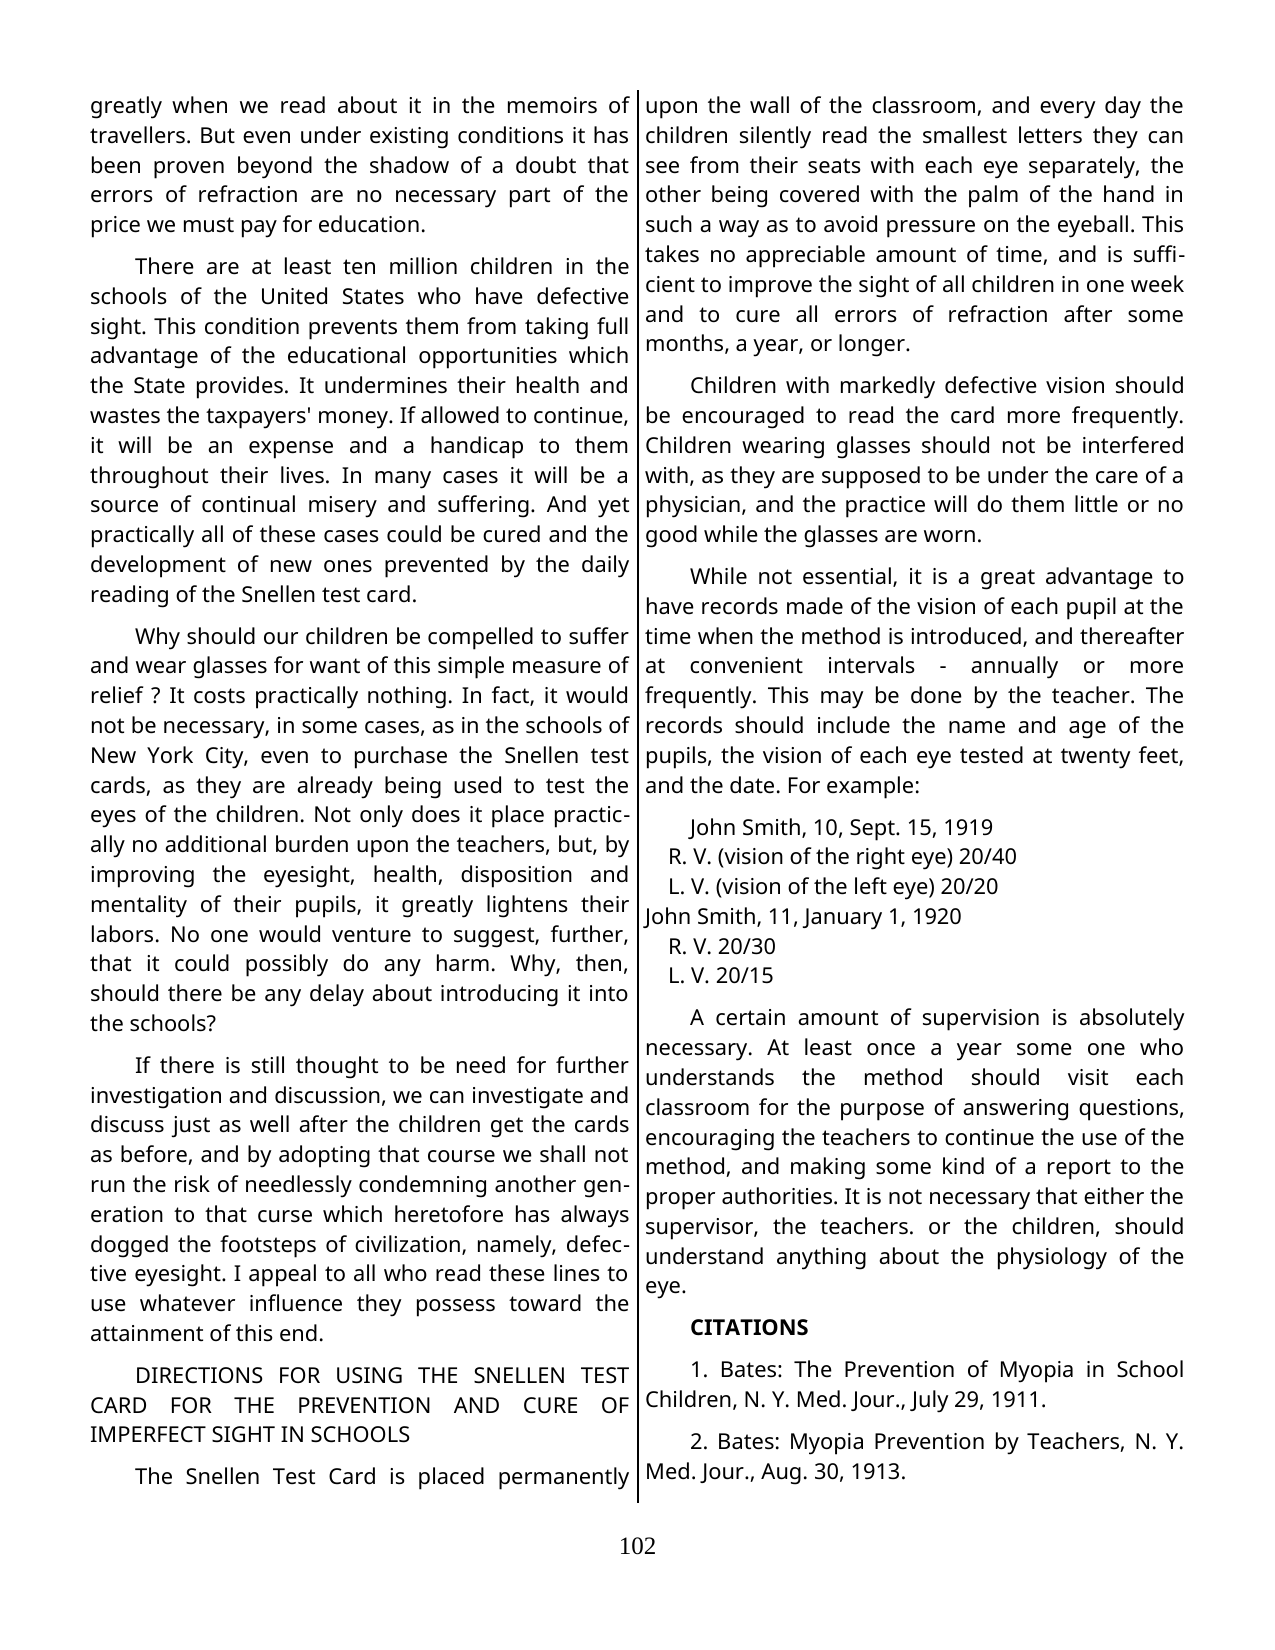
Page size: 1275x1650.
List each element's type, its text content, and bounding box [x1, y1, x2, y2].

text The Snellen Test Card is placed permanently [90, 1461, 630, 1491]
text John Smith, 10, Sept. 15, 1919 R. V. (vision of the right eye) 20/40 L. V. (vision of the left eye) 20/20 John Smith, 11, January 1, 1920 R. V. 20/30 L. V. 20/15 [645, 811, 1185, 990]
text CITATIONS [645, 1312, 1185, 1342]
text 1. Bates: The Prevention of Myopia in School Chil­dren, N. Y. Med. Jour., July 29, 1911. [645, 1354, 1185, 1414]
text While not essential, it is a great advantage to have records made of the vision of each pupil at the time when the method is introduced, and thereafter at convenient intervals - annually or more frequently. This may be done by the teacher. The records should include the name and age of the pupils, the vision of each eye tested at twenty feet, and the date. For example: [645, 561, 1185, 799]
text 2. Bates: Myopia Prevention by Teachers, N. Y. Med. Jour., Aug. 30, 1913. [645, 1426, 1185, 1485]
text Why should our children be compelled to suffer and wear glasses for want of this simple measure of relief ? It costs practically nothing. In fact, it would not be necessary, in some cases, as in the schools of New York City, even to purchase the Snellen test cards, as they are already being used to test the eyes of the children. Not only does it place practic­ally no additional burden upon the teachers, but, by improving the eyesight, health, disposition and men­tality of their pupils, it greatly lightens their labors. No one would venture to suggest, further, that it could possibly do any harm. Why, then, should there be any delay about introducing it into the schools? [90, 621, 630, 1038]
text Children with markedly defective vision should be encouraged to read the card more frequently. Chil­dren wearing glasses should not be interfered with, as they are supposed to be under the care of a phy­sician, and the practice will do them little or no good while the glasses are worn. [645, 370, 1185, 549]
text A certain amount of supervision is absolutely neces­sary. At least once a year some one who understands the method should visit each classroom for the pur­pose of answering questions, encouraging the teach­ers to continue the use of the method, and making some kind of a report to the proper authorities. It is not necessary that either the supervisor, the teachers. or the children, should understand any­thing about the physiology of the eye. [645, 1002, 1185, 1300]
text greatly when we read about it in the memoirs of travellers. But even under existing conditions it has been proven beyond the shadow of a doubt that errors of refraction are no necessary part of the price we must pay for education. [90, 90, 630, 239]
text upon the wall of the classroom, and every day the chil­dren silently read the smallest letters they can see from their seats with each eye separately, the other being covered with the palm of the hand in such a way as to avoid pressure on the eyeball. This takes no appreciable amount of time, and is suffi­cient to improve the sight of all children in one week and to cure all errors of refraction after some months, a year, or longer. [645, 90, 1185, 358]
text There are at least ten million children in the schools of the United States who have defective sight. This condition prevents them from taking full advantage of the educational opportunities which the State provides. It undermines their health and wastes the taxpayers' money. If allowed to continue, it will be an expense and a handicap to them throughout their lives. In many cases it will be a source of continual misery and suffering. And yet practically all of these cases could be cured and the development of new ones prevented by the daily reading of the Snellen test card. [90, 251, 630, 608]
text DIRECTIONS FOR USING THE SNELLEN TEST CARD FOR THE PREVENTION AND CURE OF IMPERFECT SIGHT IN SCHOOLS [90, 1360, 630, 1449]
text If there is still thought to be need for further investigation and discussion, we can investigate and discuss just as well after the children get the cards as before, and by adopting that course we shall not run the risk of needlessly condemning another gen­er­ation to that curse which heretofore has always dogged the footsteps of civilization, namely, defec­tive eyesight. I appeal to all who read these lines to use whatever influence they possess toward the attainment of this end. [90, 1050, 630, 1348]
